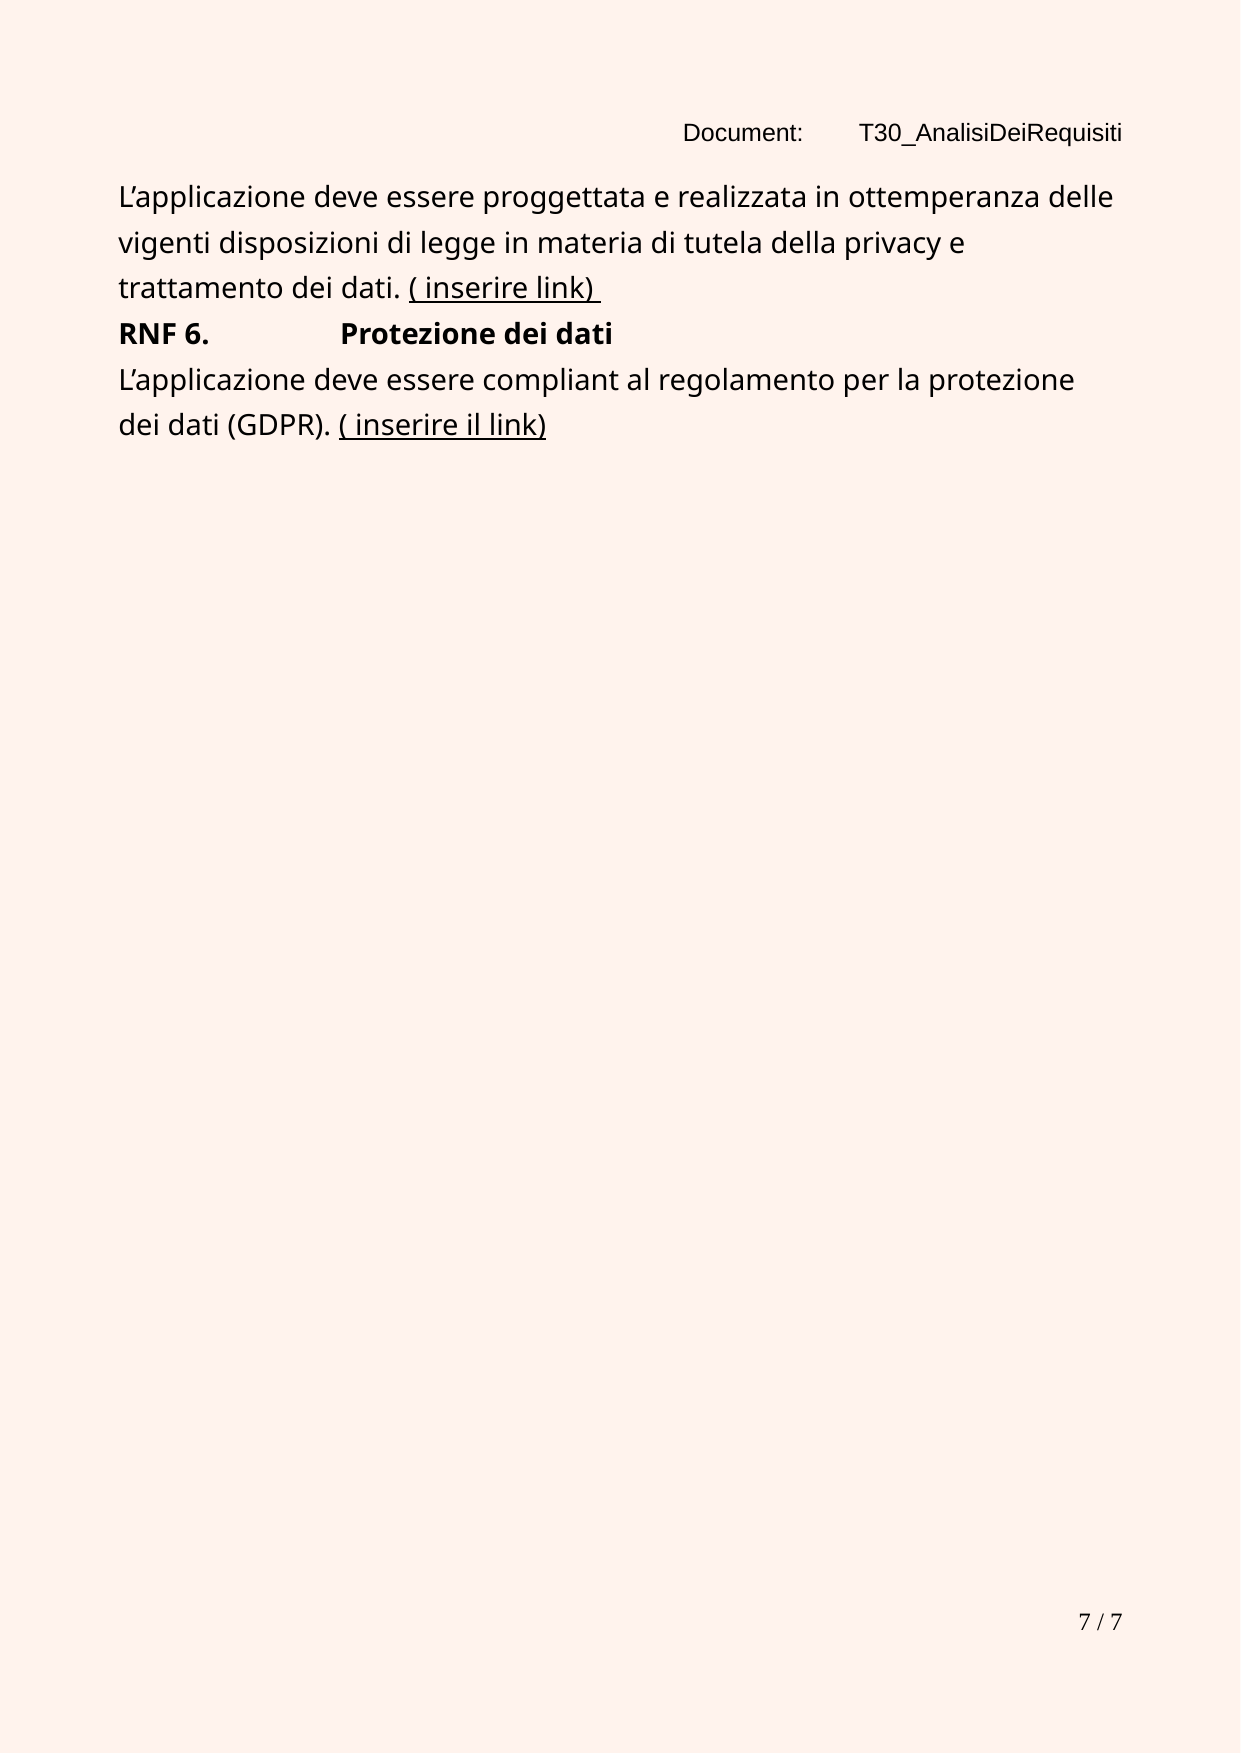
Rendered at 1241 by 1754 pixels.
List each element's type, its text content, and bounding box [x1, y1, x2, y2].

text RNF 6. Protezione dei dati [118, 313, 1122, 353]
text L’applicazione deve essere compliant al regolamento per la protezione dei dati (GDPR). ( inserire il link) [118, 359, 1122, 444]
text L’applicazione deve essere proggettata e realizzata in ottemperanza delle vigenti disposizioni di legge in materia di tutela della privacy e trattamento dei dati. ( inserire link) [118, 176, 1122, 307]
